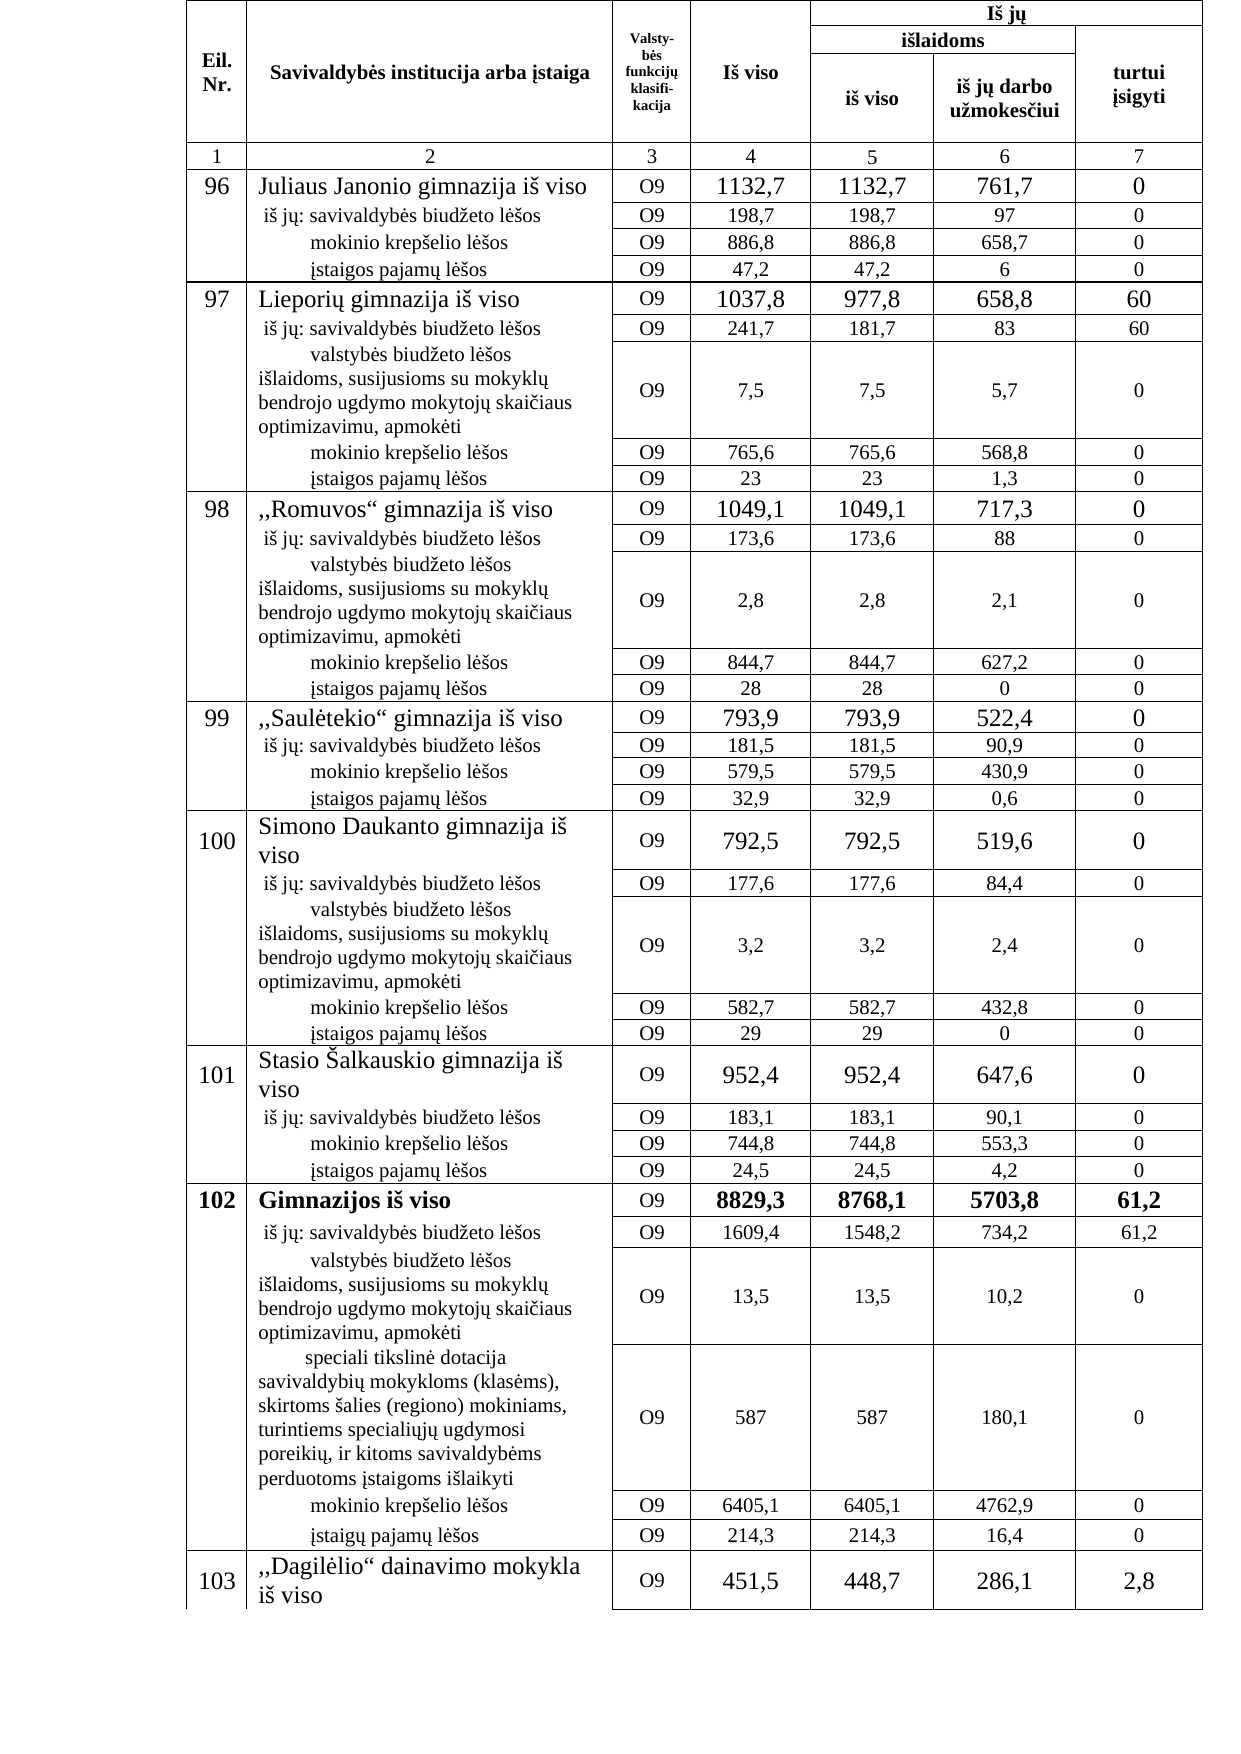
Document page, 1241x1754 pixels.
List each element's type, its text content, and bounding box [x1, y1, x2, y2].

table_cell 0 [1076, 811, 1202, 869]
table_cell iš jų: savivaldybės biudžeto lėšos [247, 1103, 612, 1129]
table_cell 13,5 [691, 1248, 810, 1344]
table_cell 181,7 [811, 315, 933, 341]
table_cell 0 [1076, 649, 1202, 674]
table_cell 0 [1076, 1491, 1202, 1519]
table_cell 765,6 [811, 439, 933, 464]
table_cell įstaigos pajamų lėšos [247, 674, 612, 701]
table_cell ,,Romuvos“ gimnazija iš viso [247, 492, 612, 524]
table_cell O9 [613, 256, 690, 281]
table_cell 61,2 [1076, 1184, 1202, 1216]
table_cell Stasio Šalkauskio gimnazija iš viso [247, 1046, 612, 1103]
table_cell 286,1 [934, 1551, 1075, 1609]
table_cell 0 [1076, 229, 1202, 255]
table_cell mokinio krepšelio lėšos [247, 757, 612, 784]
table_cell 844,7 [691, 649, 810, 674]
table_cell 792,5 [811, 811, 933, 869]
table_cell 177,6 [691, 870, 810, 896]
table_cell [187, 1019, 246, 1044]
table_cell iš jų: savivaldybės biudžeto lėšos [247, 732, 612, 757]
table_cell O9 [613, 283, 690, 314]
table_cell 587 [811, 1345, 933, 1489]
table_cell Lieporių gimnazija iš viso [247, 283, 612, 314]
table_cell 101 [187, 1046, 246, 1103]
table_cell 98 [187, 492, 246, 524]
table_cell 844,7 [811, 649, 933, 674]
table_cell 0 [1076, 525, 1202, 551]
table_cell 10,2 [934, 1248, 1075, 1344]
table_cell 553,3 [934, 1131, 1075, 1156]
table_cell 29 [691, 1020, 810, 1044]
table_header Valsty-bės funkcijų klasifi-kacija [613, 1, 690, 142]
table_cell valstybės biudžeto lėšos išlaidoms, susijusioms su mokyklų bendrojo ugdymo mokytojų skaičiaus optimizavimu, apmokėti [247, 551, 612, 648]
table_cell 183,1 [811, 1104, 933, 1129]
table_cell 99 [187, 702, 246, 732]
table_cell [187, 674, 246, 701]
table_cell 0 [1076, 466, 1202, 491]
table_cell 60 [1076, 315, 1202, 341]
table_cell 793,9 [691, 702, 810, 732]
table_cell O9 [613, 170, 690, 202]
table_cell 7,5 [811, 342, 933, 438]
table_cell O9 [613, 342, 690, 438]
table_cell [187, 648, 246, 674]
table_cell 214,3 [811, 1520, 933, 1550]
table_cell [187, 438, 246, 464]
table_cell iš jų: savivaldybės biudžeto lėšos [247, 202, 612, 228]
table_cell 0 [1076, 785, 1202, 810]
table_cell 97 [187, 283, 246, 314]
table_cell O9 [613, 315, 690, 341]
table_cell [187, 314, 246, 341]
table_cell 103 [187, 1551, 246, 1609]
table_cell 0,6 [934, 785, 1075, 810]
table_cell 2,1 [934, 552, 1075, 648]
table_cell 793,9 [811, 702, 933, 732]
table_header Iš viso [691, 1, 810, 142]
table_cell 568,8 [934, 439, 1075, 464]
table_cell 2,8 [811, 552, 933, 648]
table_cell O9 [613, 492, 690, 524]
table_cell 0 [1076, 733, 1202, 757]
table_cell O9 [613, 811, 690, 869]
table_cell 8829,3 [691, 1184, 810, 1216]
table_cell 96 [187, 170, 246, 202]
table_cell 83 [934, 315, 1075, 341]
table_cell 47,2 [691, 256, 810, 281]
table_cell 0 [1076, 1104, 1202, 1129]
table_cell [187, 228, 246, 255]
table_cell O9 [613, 1248, 690, 1344]
table_cell 181,5 [691, 733, 810, 757]
table_cell 4 [691, 143, 810, 169]
table_cell O9 [613, 439, 690, 464]
table_cell 0 [1076, 1248, 1202, 1344]
table_cell 1 [187, 143, 246, 169]
table_cell 0 [1076, 492, 1202, 524]
table_cell O9 [613, 1520, 690, 1550]
table_cell 60 [1076, 283, 1202, 314]
table_cell iš jų: savivaldybės biudžeto lėšos [247, 524, 612, 551]
table_cell 100 [187, 811, 246, 869]
table_cell 432,8 [934, 994, 1075, 1019]
table_cell 90,9 [934, 733, 1075, 757]
table_cell O9 [613, 1157, 690, 1183]
table_cell 4,2 [934, 1157, 1075, 1183]
table_cell ,,Dagilėlio“ dainavimo mokykla iš viso [247, 1551, 612, 1609]
table_cell 24,5 [691, 1157, 810, 1183]
table_cell O9 [613, 994, 690, 1019]
table_cell 0 [1076, 897, 1202, 993]
table_cell 977,8 [811, 283, 933, 314]
table_cell 522,4 [934, 702, 1075, 732]
table_cell 198,7 [691, 203, 810, 228]
table_cell 241,7 [691, 315, 810, 341]
table_cell 88 [934, 525, 1075, 551]
table_cell [187, 1247, 246, 1344]
table_cell O9 [613, 1491, 690, 1519]
table_cell išlaidoms [811, 26, 1075, 53]
table_cell iš viso [811, 54, 933, 142]
table_cell 1037,8 [691, 283, 810, 314]
table_cell O9 [613, 552, 690, 648]
table_cell O9 [613, 203, 690, 228]
table_cell 519,6 [934, 811, 1075, 869]
table_cell 47,2 [811, 256, 933, 281]
table_cell 658,8 [934, 283, 1075, 314]
table_cell 582,7 [811, 994, 933, 1019]
table_cell 0 [1076, 203, 1202, 228]
table_cell 587 [691, 1345, 810, 1489]
table_header Eil. Nr. [187, 1, 246, 142]
table_cell 0 [1076, 256, 1202, 281]
table_cell 627,2 [934, 649, 1075, 674]
table_cell O9 [613, 1104, 690, 1129]
table_cell [187, 1103, 246, 1129]
table_cell 2 [247, 143, 612, 169]
table_cell 23 [691, 466, 810, 491]
table_cell 1609,4 [691, 1217, 810, 1247]
table_cell 886,8 [691, 229, 810, 255]
table_cell 734,2 [934, 1217, 1075, 1247]
table_cell 0 [1076, 758, 1202, 784]
table_cell O9 [613, 1217, 690, 1247]
table_cell 744,8 [811, 1131, 933, 1156]
table_cell 5 [811, 143, 933, 169]
table_cell [187, 784, 246, 810]
table_cell 181,5 [811, 733, 933, 757]
table_cell [187, 993, 246, 1019]
table_cell [187, 202, 246, 228]
table_cell O9 [613, 758, 690, 784]
table_cell 582,7 [691, 994, 810, 1019]
table_cell 6 [934, 143, 1075, 169]
table_cell O9 [613, 649, 690, 674]
table_cell [187, 1130, 246, 1156]
table_cell 761,7 [934, 170, 1075, 202]
table_cell 32,9 [811, 785, 933, 810]
table_cell [187, 1344, 246, 1489]
table_cell valstybės biudžeto lėšos išlaidoms, susijusioms su mokyklų bendrojo ugdymo mokytojų skaičiaus optimizavimu, apmokėti [247, 341, 612, 438]
table_cell 792,5 [691, 811, 810, 869]
table_cell 198,7 [811, 203, 933, 228]
table_cell 6405,1 [811, 1491, 933, 1519]
table_cell 2,8 [1076, 1551, 1202, 1609]
table_cell 3,2 [811, 897, 933, 993]
table_cell 1132,7 [811, 170, 933, 202]
table_cell O9 [613, 1046, 690, 1103]
table_cell įstaigos pajamų lėšos [247, 784, 612, 810]
table_cell mokinio krepšelio lėšos [247, 648, 612, 674]
table_cell mokinio krepšelio lėšos [247, 993, 612, 1019]
table_cell [187, 1490, 246, 1519]
table_cell 0 [1076, 552, 1202, 648]
table_header Iš jų [811, 1, 1202, 25]
table_cell [187, 341, 246, 438]
table_cell 0 [1076, 1157, 1202, 1183]
table_cell mokinio krepšelio lėšos [247, 228, 612, 255]
table_cell mokinio krepšelio lėšos [247, 1130, 612, 1156]
table_cell 448,7 [811, 1551, 933, 1609]
table_cell O9 [613, 1020, 690, 1044]
table_cell 0 [1076, 1131, 1202, 1156]
table_cell 0 [1076, 994, 1202, 1019]
table_cell 28 [691, 675, 810, 701]
table_cell 1,3 [934, 466, 1075, 491]
table_cell 5,7 [934, 342, 1075, 438]
table_cell turtui įsigyti [1076, 26, 1202, 142]
table_cell 2,4 [934, 897, 1075, 993]
table_cell 0 [1076, 1520, 1202, 1550]
table_cell Simono Daukanto gimnazija iš viso [247, 811, 612, 869]
table_cell iš jų: savivaldybės biudžeto lėšos [247, 314, 612, 341]
table_cell 0 [1076, 1345, 1202, 1489]
table_cell [187, 551, 246, 648]
table_cell 0 [1076, 170, 1202, 202]
table_cell O9 [613, 1131, 690, 1156]
table_cell 29 [811, 1020, 933, 1044]
table_cell 180,1 [934, 1345, 1075, 1489]
table_cell 84,4 [934, 870, 1075, 896]
table_cell O9 [613, 525, 690, 551]
table_cell O9 [613, 702, 690, 732]
table_cell iš jų: savivaldybės biudžeto lėšos [247, 869, 612, 896]
table_cell speciali tikslinė dotacija savivaldybių mokykloms (klasėms), skirtoms šalies (regiono) mokiniams, turintiems specialiųjų ugdymosi poreikių, ir kitoms savivaldybėms perduotoms įstaigoms išlaikyti [247, 1344, 612, 1489]
table_cell 765,6 [691, 439, 810, 464]
table_cell 451,5 [691, 1551, 810, 1609]
table_cell 0 [1076, 342, 1202, 438]
table_cell 647,6 [934, 1046, 1075, 1103]
table_cell iš jų darbo užmokesčiui [934, 54, 1075, 142]
table_cell 16,4 [934, 1520, 1075, 1550]
table_cell [187, 524, 246, 551]
table_cell valstybės biudžeto lėšos išlaidoms, susijusioms su mokyklų bendrojo ugdymo mokytojų skaičiaus optimizavimu, apmokėti [247, 1247, 612, 1344]
table_cell 579,5 [811, 758, 933, 784]
table_cell 102 [187, 1184, 246, 1216]
table_cell 6405,1 [691, 1491, 810, 1519]
table_cell 23 [811, 466, 933, 491]
table_cell [187, 1156, 246, 1183]
table_cell O9 [613, 466, 690, 491]
table_cell 952,4 [691, 1046, 810, 1103]
table_cell [187, 1519, 246, 1550]
table_cell 0 [1076, 675, 1202, 701]
table_cell 0 [1076, 439, 1202, 464]
table_cell O9 [613, 870, 690, 896]
table_cell 173,6 [691, 525, 810, 551]
table_cell O9 [613, 675, 690, 701]
table_cell 6 [934, 256, 1075, 281]
table_cell 1049,1 [691, 492, 810, 524]
table_cell [187, 1216, 246, 1247]
table_cell O9 [613, 897, 690, 993]
table_cell 4762,9 [934, 1491, 1075, 1519]
table_cell O9 [613, 1184, 690, 1216]
table_cell įstaigos pajamų lėšos [247, 1019, 612, 1044]
table_cell 579,5 [691, 758, 810, 784]
table_cell O9 [613, 229, 690, 255]
table_cell 7 [1076, 143, 1202, 169]
table_cell O9 [613, 1345, 690, 1489]
table_cell O9 [613, 733, 690, 757]
table_cell 717,3 [934, 492, 1075, 524]
table_cell 7,5 [691, 342, 810, 438]
table_cell 0 [934, 1020, 1075, 1044]
table_cell [187, 255, 246, 281]
table_cell 24,5 [811, 1157, 933, 1183]
table_cell 1548,2 [811, 1217, 933, 1247]
table_cell 0 [934, 675, 1075, 701]
table_cell 886,8 [811, 229, 933, 255]
table_cell įstaigų pajamų lėšos [247, 1519, 612, 1550]
table_cell 952,4 [811, 1046, 933, 1103]
table_cell 28 [811, 675, 933, 701]
table_cell 90,1 [934, 1104, 1075, 1129]
table_cell 173,6 [811, 525, 933, 551]
table_cell O9 [613, 785, 690, 810]
table_cell [187, 732, 246, 757]
table_cell ,,Saulėtekio“ gimnazija iš viso [247, 702, 612, 732]
table_cell 8768,1 [811, 1184, 933, 1216]
table_cell mokinio krepšelio lėšos [247, 438, 612, 464]
table_cell 13,5 [811, 1248, 933, 1344]
table_cell 430,9 [934, 758, 1075, 784]
table_cell O9 [613, 1551, 690, 1609]
table_cell 1049,1 [811, 492, 933, 524]
table_cell Juliaus Janonio gimnazija iš viso [247, 170, 612, 202]
table_cell [187, 757, 246, 784]
table_cell įstaigos pajamų lėšos [247, 465, 612, 491]
table_cell įstaigos pajamų lėšos [247, 1156, 612, 1183]
table_cell [187, 465, 246, 491]
table_cell 0 [1076, 1046, 1202, 1103]
table_cell mokinio krepšelio lėšos [247, 1490, 612, 1519]
table_cell 1132,7 [691, 170, 810, 202]
table_cell [187, 896, 246, 993]
table_cell 0 [1076, 870, 1202, 896]
table_cell valstybės biudžeto lėšos išlaidoms, susijusioms su mokyklų bendrojo ugdymo mokytojų skaičiaus optimizavimu, apmokėti [247, 896, 612, 993]
table_cell iš jų: savivaldybės biudžeto lėšos [247, 1216, 612, 1247]
table_cell 61,2 [1076, 1217, 1202, 1247]
table_cell 2,8 [691, 552, 810, 648]
table_cell Gimnazijos iš viso [247, 1184, 612, 1216]
table_cell 0 [1076, 1020, 1202, 1044]
table_cell 3 [613, 143, 690, 169]
table_cell 214,3 [691, 1520, 810, 1550]
table_cell 658,7 [934, 229, 1075, 255]
table_cell 183,1 [691, 1104, 810, 1129]
table_cell įstaigos pajamų lėšos [247, 255, 612, 281]
table_cell 0 [1076, 702, 1202, 732]
table_cell 32,9 [691, 785, 810, 810]
table_cell 5703,8 [934, 1184, 1075, 1216]
table_header Savivaldybės institucija arba įstaiga [247, 1, 612, 142]
table_cell 177,6 [811, 870, 933, 896]
table_cell 97 [934, 203, 1075, 228]
table_cell [187, 869, 246, 896]
table_cell 744,8 [691, 1131, 810, 1156]
table_cell 3,2 [691, 897, 810, 993]
